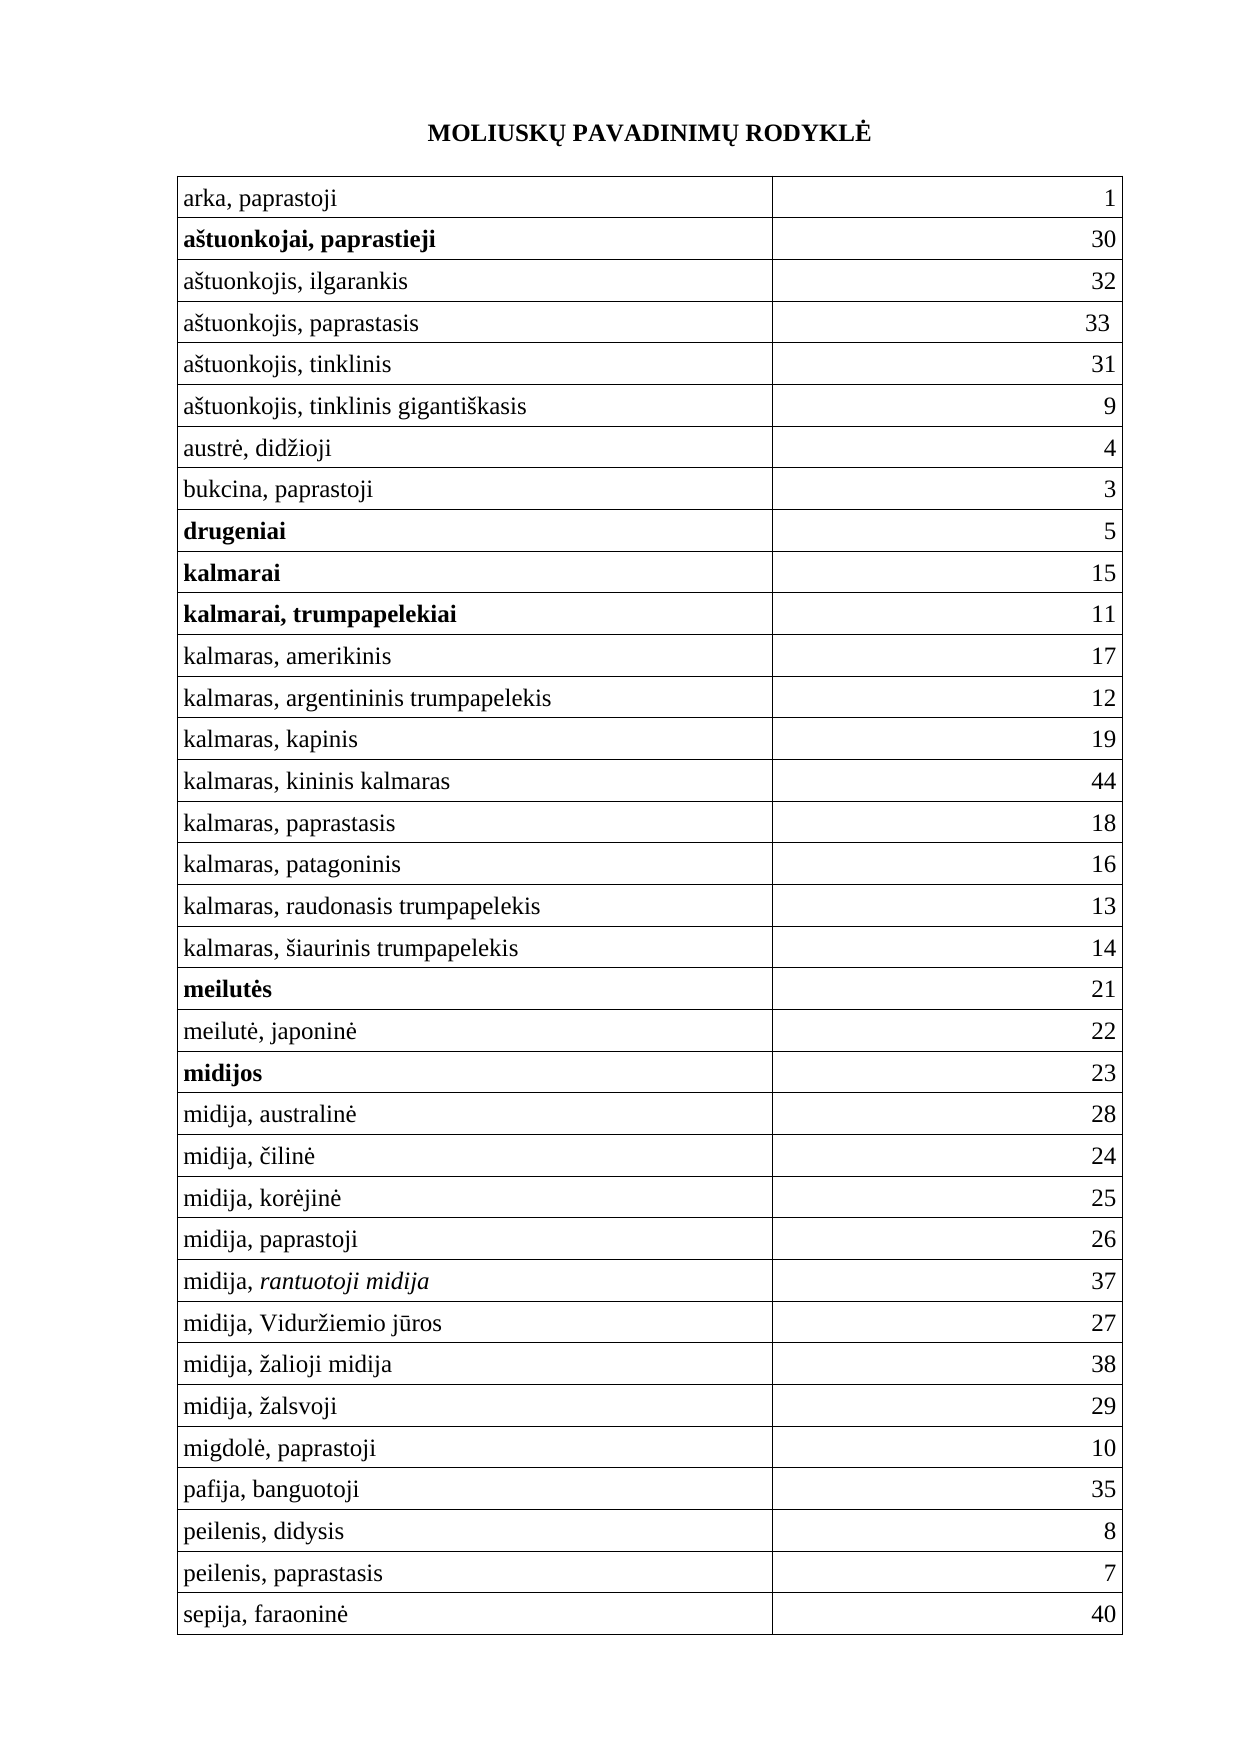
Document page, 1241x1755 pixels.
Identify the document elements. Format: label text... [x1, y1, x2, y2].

table_cell kalmaras, paprastasis [178, 802, 772, 842]
table_cell migdolė, paprastoji [178, 1427, 772, 1467]
table_cell 22 [773, 1010, 1122, 1051]
table_cell 37 [773, 1260, 1122, 1301]
table_cell aštuonkojis, ilgarankis [178, 260, 772, 301]
table_cell 32 [773, 260, 1122, 301]
text moliuskų pavadinimų rodyklė [177, 118, 1122, 147]
table_cell 28 [773, 1093, 1122, 1134]
table_cell 27 [773, 1302, 1122, 1342]
table_cell kalmaras, kininis kalmaras [178, 760, 772, 801]
table_cell midija, rantuotoji midija [178, 1260, 772, 1301]
table_cell 10 [773, 1427, 1122, 1467]
table_cell aštuonkojis, tinklinis gigantiškasis [178, 385, 772, 426]
table_cell 25 [773, 1177, 1122, 1217]
table_cell bukcina, paprastoji [178, 468, 772, 509]
table_cell kalmarai [178, 552, 772, 592]
table_cell aštuonkojis, paprastasis [178, 302, 772, 342]
table_cell drugeniai [178, 510, 772, 551]
table_cell 5 [773, 510, 1122, 551]
table_cell 13 [773, 885, 1122, 926]
table_cell midija, korėjinė [178, 1177, 772, 1217]
table_cell 17 [773, 635, 1122, 676]
table_cell 40 [773, 1593, 1122, 1634]
table_cell kalmaras, raudonasis trumpapelekis [178, 885, 772, 926]
table_cell kalmaras, šiaurinis trumpapelekis [178, 927, 772, 967]
table_cell 16 [773, 843, 1122, 884]
table_cell 9 [773, 385, 1122, 426]
table_cell 19 [773, 718, 1122, 759]
table_cell 23 [773, 1052, 1122, 1092]
table_cell midija, australinė [178, 1093, 772, 1134]
table_cell 26 [773, 1218, 1122, 1259]
table_header arka, paprastoji [178, 177, 772, 217]
table_cell 24 [773, 1135, 1122, 1176]
table_cell 29 [773, 1385, 1122, 1426]
table_cell peilenis, didysis [178, 1510, 772, 1551]
table_cell aštuonkojai, paprastieji [178, 218, 772, 259]
table_cell 7 [773, 1552, 1122, 1592]
table_cell austrė, didžioji [178, 427, 772, 467]
table_cell kalmaras, amerikinis [178, 635, 772, 676]
table_cell meilutės [178, 968, 772, 1009]
table_cell 4 [773, 427, 1122, 467]
table_cell midija, žalioji midija [178, 1343, 772, 1384]
table_cell midija, čilinė [178, 1135, 772, 1176]
table_cell 38 [773, 1343, 1122, 1384]
table_cell 30 [773, 218, 1122, 259]
table_cell pafija, banguotoji [178, 1468, 772, 1509]
table_cell 44 [773, 760, 1122, 801]
table_cell midija, žalsvoji [178, 1385, 772, 1426]
table_cell midijos [178, 1052, 772, 1092]
table_cell 35 [773, 1468, 1122, 1509]
table_cell 21 [773, 968, 1122, 1009]
table_cell sepija, faraoninė [178, 1593, 772, 1634]
table_cell 18 [773, 802, 1122, 842]
table_cell kalmarai, trumpapelekiai [178, 593, 772, 634]
table_cell midija, paprastoji [178, 1218, 772, 1259]
table_cell kalmaras, argentininis trumpapelekis [178, 677, 772, 717]
table_cell midija, Viduržiemio jūros [178, 1302, 772, 1342]
table_cell 33 [773, 302, 1122, 342]
table_cell 12 [773, 677, 1122, 717]
table_cell kalmaras, patagoninis [178, 843, 772, 884]
table_cell aštuonkojis, tinklinis [178, 343, 772, 384]
table_header 1 [773, 177, 1122, 217]
table_cell 15 [773, 552, 1122, 592]
table_cell 11 [773, 593, 1122, 634]
table_cell 31 [773, 343, 1122, 384]
table_cell peilenis, paprastasis [178, 1552, 772, 1592]
table_cell 14 [773, 927, 1122, 967]
table_cell kalmaras, kapinis [178, 718, 772, 759]
table_cell meilutė, japoninė [178, 1010, 772, 1051]
table_cell 8 [773, 1510, 1122, 1551]
table_cell 3 [773, 468, 1122, 509]
